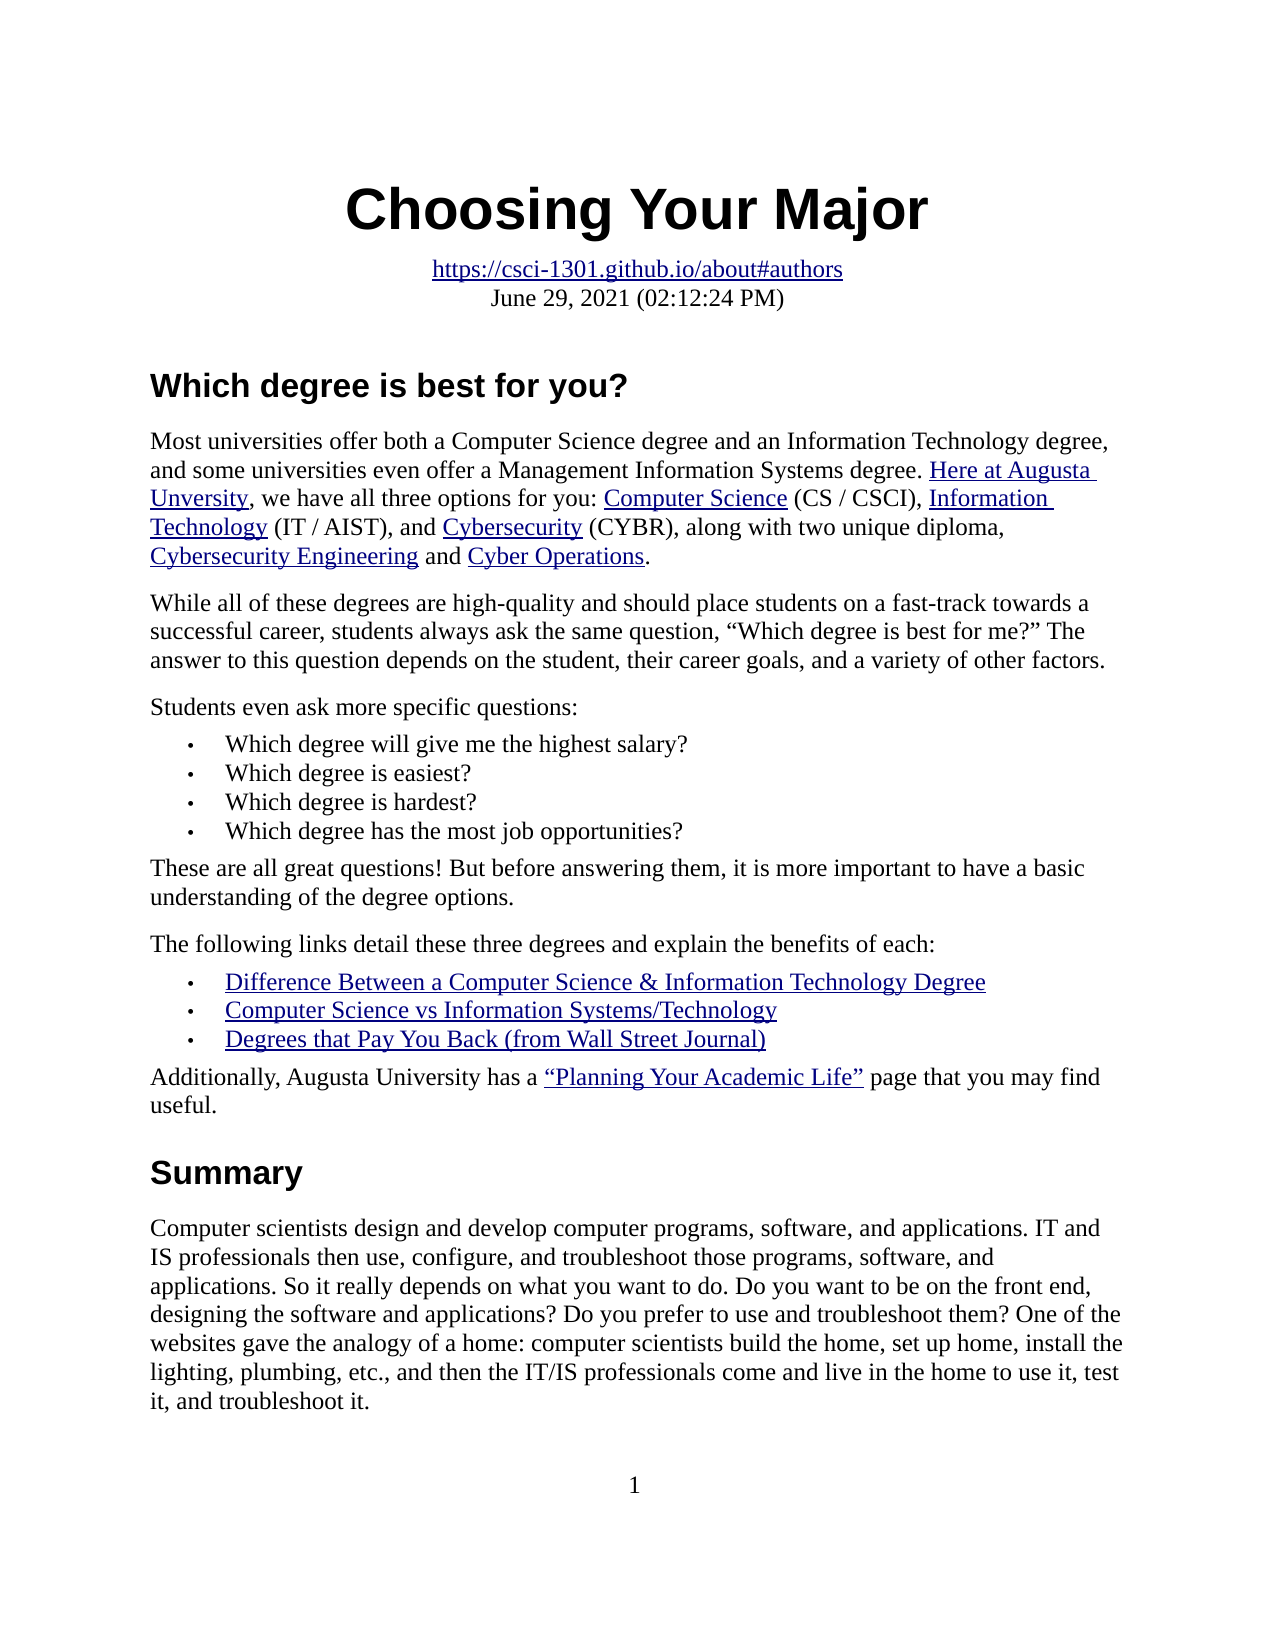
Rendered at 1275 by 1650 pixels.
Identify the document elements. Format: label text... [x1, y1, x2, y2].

list Which degree is hardest? [187, 787, 1125, 816]
subtitle Which degree is best for you? [150, 366, 1125, 404]
text The following links detail these three degrees and explain the benefits of each: [150, 929, 1125, 958]
list Degrees that Pay You Back (from Wall Street Journal) [187, 1024, 1125, 1053]
text June 29, 2021 (02:12:24 PM) [150, 283, 1125, 312]
title Choosing Your Major [150, 175, 1125, 242]
list Difference Between a Computer Science & Information Technology Degree [187, 967, 1125, 995]
text Computer scientists design and develop computer programs, software, and applications. IT and IS professionals then use, configure, and troubleshoot those programs, software, and applications. So it really depends on what you want to do. Do you want to be on the front end, designing the software and applications? Do you prefer to use and troubleshoot them? One of the websites gave the analogy of a home: computer scientists build the home, set up home, install the lighting, plumbing, etc., and then the IT/IS professionals come and live in the home to use it, test it, and troubleshoot it. [150, 1213, 1125, 1414]
list Which degree has the most job opportunities? [187, 816, 1125, 844]
text These are all great questions! But before answering them, it is more important to have a basic understanding of the degree options. [150, 853, 1125, 911]
text Additionally, Augusta University has a “Planning Your Academic Life” page that you may find useful. [150, 1062, 1125, 1119]
text Most universities offer both a Computer Science degree and an Information Technology degree, and some universities even offer a Management Information Systems degree. Here at Augusta Unversity, we have all three options for you: Computer Science (CS / CSCI), Information Technology (IT / AIST), and Cybersecurity (CYBR), along with two unique diploma, Cybersecurity Engineering and Cyber Operations. [150, 426, 1125, 570]
list Which degree is easiest? [187, 758, 1125, 787]
text Students even ask more specific questions: [150, 692, 1125, 721]
text While all of these degrees are high-quality and should place students on a fast-track towards a successful career, students always ask the same question, “Which degree is best for me?” The answer to this question depends on the student, their career goals, and a variety of other factors. [150, 588, 1125, 674]
subtitle Summary [150, 1153, 1125, 1192]
list Which degree will give me the highest salary? [187, 729, 1125, 758]
list Computer Science vs Information Systems/Technology [187, 995, 1125, 1024]
text https://csci-1301.github.io/about#authors [150, 254, 1125, 283]
